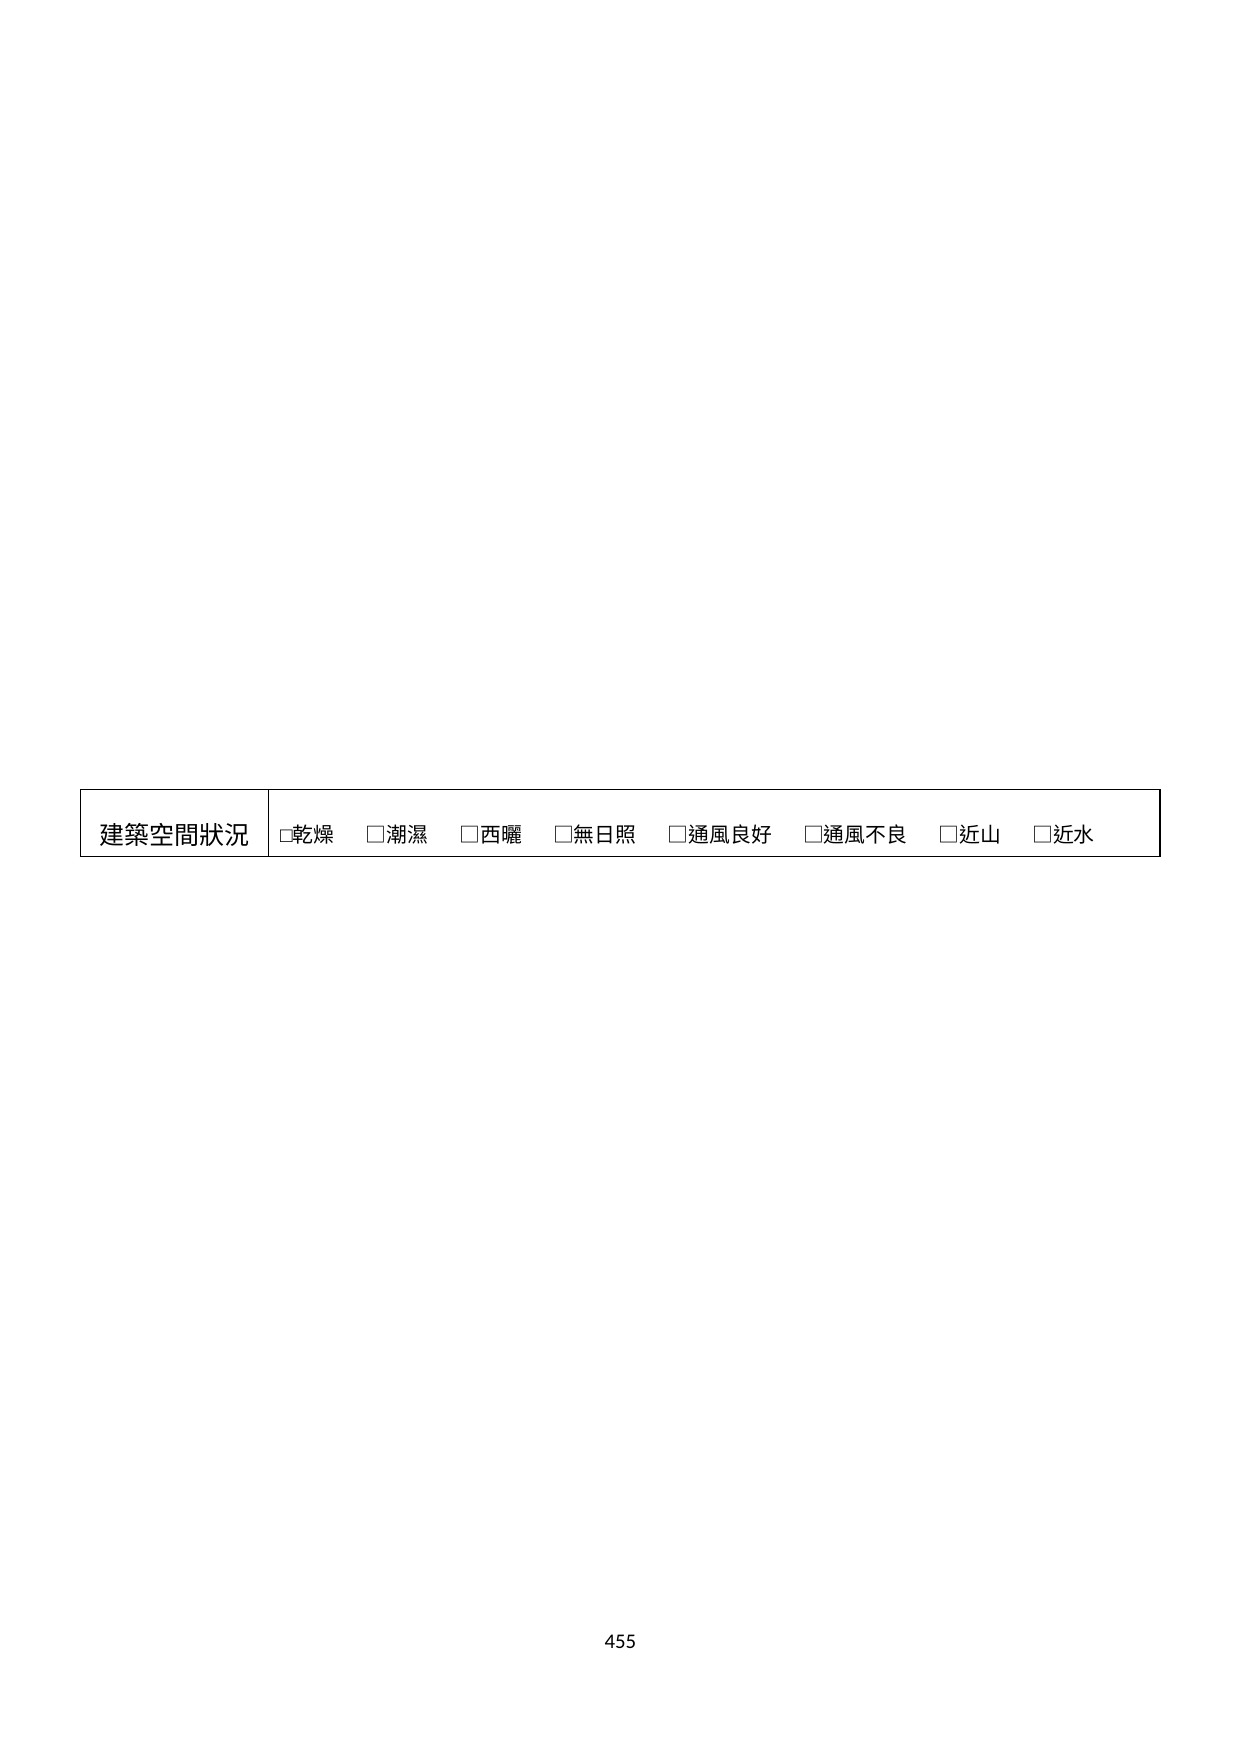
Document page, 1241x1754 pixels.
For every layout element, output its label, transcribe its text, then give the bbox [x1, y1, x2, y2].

table_cell 建築空間狀況 [81, 790, 268, 856]
table_cell □乾燥 □潮濕 □西曬 □無日照 □通風良好 □通風不良 □近山 □近水 [269, 790, 1159, 856]
